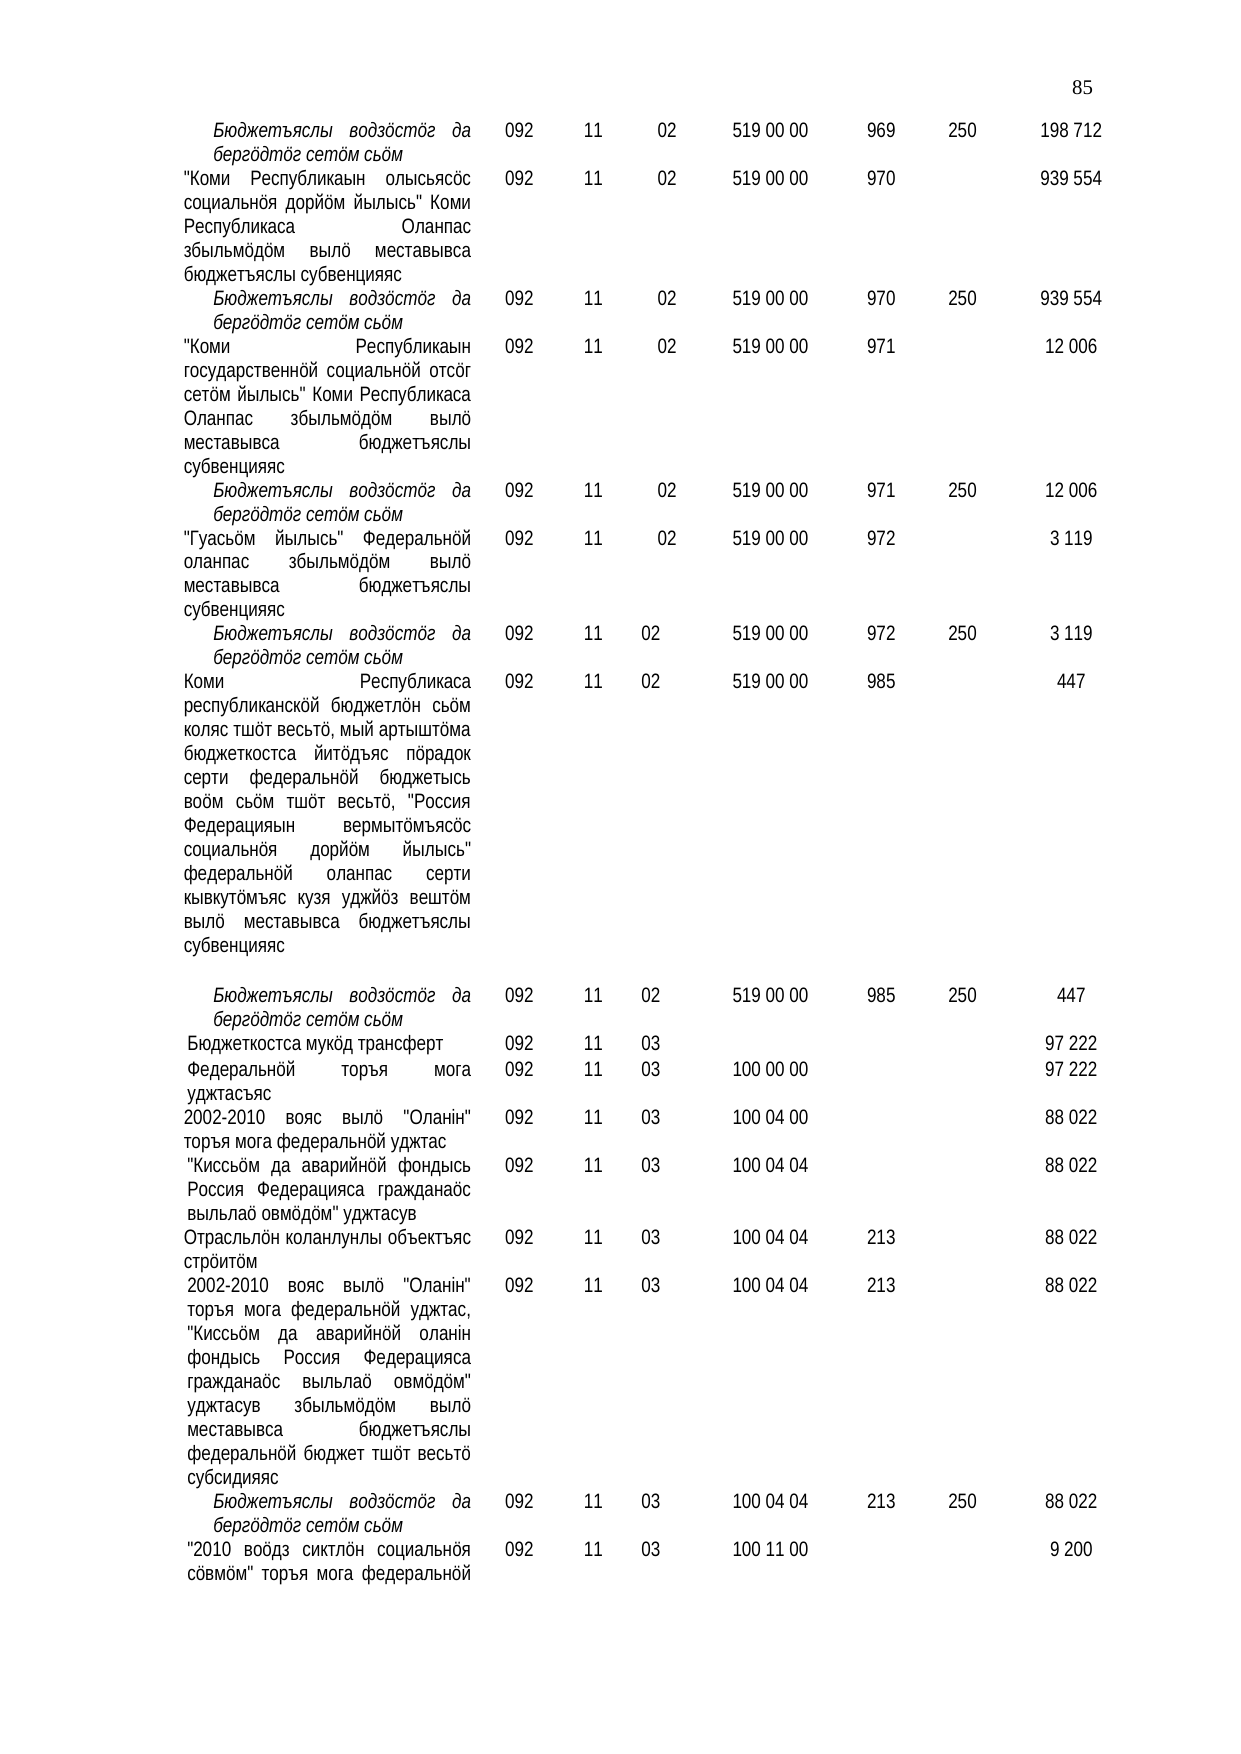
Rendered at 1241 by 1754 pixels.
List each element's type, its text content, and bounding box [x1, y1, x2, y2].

table_cell 2002-2010 вояс вылö "Оланiн" торъя мога федеральнöй уджтас [172, 1105, 482, 1153]
table_cell 12 006 [999, 334, 1143, 477]
table_cell [837, 1057, 925, 1105]
table_cell 02 [630, 334, 704, 477]
table_cell "Киссьöм да аварийнöй фондысь Россия Федерацияса гражданаöс выльлаö овмöдöм" уджтасув [172, 1153, 482, 1225]
table_cell [1143, 957, 1217, 983]
table_cell [1143, 669, 1217, 957]
table_cell 88 022 [999, 1153, 1143, 1225]
table_cell 11 [556, 525, 630, 621]
table_cell 03 [630, 1105, 704, 1153]
table_cell [1143, 1105, 1217, 1153]
table_cell 092 [482, 1057, 556, 1105]
table_cell [925, 1057, 999, 1105]
table_cell [704, 1031, 837, 1057]
table_cell [925, 957, 999, 983]
table_cell 250 [925, 1489, 999, 1536]
table_cell [925, 166, 999, 286]
table_cell 11 [556, 166, 630, 286]
table_cell [556, 957, 630, 983]
table_cell 092 [482, 669, 556, 957]
table_cell [1143, 1489, 1217, 1536]
table_cell 11 [556, 1153, 630, 1225]
table_cell 11 [556, 334, 630, 477]
table_cell 100 04 04 [704, 1273, 837, 1488]
table_cell 88 022 [999, 1273, 1143, 1488]
table_cell 972 [837, 621, 925, 669]
table_cell 11 [556, 118, 630, 166]
table_cell 092 [482, 166, 556, 286]
table_cell [482, 957, 556, 983]
table_cell 11 [556, 286, 630, 334]
table_cell 250 [925, 286, 999, 334]
table_cell [925, 334, 999, 477]
table_cell "Гуасьöм йылысь" Федеральнöй оланпас збыльмöдöм вылö меставывса бюджетъяслы субвенцияяс [172, 525, 482, 621]
table_cell 092 [482, 1031, 556, 1057]
table_cell 519 00 00 [704, 478, 837, 525]
table_cell 11 [556, 621, 630, 669]
table_cell 03 [630, 1489, 704, 1536]
table_cell 11 [556, 1105, 630, 1153]
table_cell [925, 669, 999, 957]
table_cell [1143, 525, 1217, 621]
table_cell 11 [556, 1489, 630, 1536]
table_cell 971 [837, 478, 925, 525]
table_cell [1143, 334, 1217, 477]
table_cell [172, 957, 482, 983]
table_cell 100 04 04 [704, 1489, 837, 1536]
table_cell 213 [837, 1489, 925, 1536]
table_cell 092 [482, 525, 556, 621]
table_cell 03 [630, 1031, 704, 1057]
table_cell [925, 1273, 999, 1488]
table_cell [1143, 1153, 1217, 1225]
table_cell 02 [630, 983, 704, 1031]
table_cell Отрасльлöн коланлунлы объектъяс стрöитöм [172, 1225, 482, 1273]
table_cell 519 00 00 [704, 983, 837, 1031]
table_cell 02 [630, 669, 704, 957]
table_cell [837, 1536, 925, 1584]
table_cell 100 04 04 [704, 1153, 837, 1225]
table_cell 02 [630, 118, 704, 166]
table_cell 092 [482, 1105, 556, 1153]
table_cell 88 022 [999, 1105, 1143, 1153]
table_cell Бюджетъяслы водзöстöг да бергöдтöг сетöм сьöм [172, 478, 482, 525]
table_cell 3 119 [999, 621, 1143, 669]
table_cell 02 [630, 525, 704, 621]
table_cell [925, 1031, 999, 1057]
table_cell 3 119 [999, 525, 1143, 621]
table_cell [999, 957, 1143, 983]
table_cell 092 [482, 1489, 556, 1536]
table_cell Бюджетъяслы водзöстöг да бергöдтöг сетöм сьöм [172, 118, 482, 166]
table_cell 97 222 [999, 1057, 1143, 1105]
table_cell 970 [837, 286, 925, 334]
table_cell Бюджетъяслы водзöстöг да бергöдтöг сетöм сьöм [172, 621, 482, 669]
table_cell 985 [837, 669, 925, 957]
table_cell 519 00 00 [704, 118, 837, 166]
table_cell 519 00 00 [704, 621, 837, 669]
table_cell 939 554 [999, 166, 1143, 286]
table_cell [1143, 478, 1217, 525]
table_cell [1143, 118, 1217, 166]
table_cell 9 200 [999, 1536, 1143, 1584]
table_cell 88 022 [999, 1225, 1143, 1273]
table_cell 092 [482, 1536, 556, 1584]
table_cell 02 [630, 286, 704, 334]
table_cell 092 [482, 286, 556, 334]
table_cell [630, 957, 704, 983]
table_cell 100 04 04 [704, 1225, 837, 1273]
table_cell 250 [925, 478, 999, 525]
table_cell 11 [556, 1536, 630, 1584]
table_cell 100 11 00 [704, 1536, 837, 1584]
table_cell "2010 воöдз сиктлöн социальнöя сöвмöм" торъя мога федеральнöй [172, 1536, 482, 1584]
table_cell 97 222 [999, 1031, 1143, 1057]
table_cell 092 [482, 621, 556, 669]
table_cell 250 [925, 118, 999, 166]
table_cell Бюджетъяслы водзöстöг да бергöдтöг сетöм сьöм [172, 286, 482, 334]
table_cell 100 00 00 [704, 1057, 837, 1105]
table_cell "Коми Республикаын олысьясöс социальнöя дорйöм йылысь" Коми Республикаса Оланпас збыльмöдöм вылö меставывса бюджетъяслы субвенцияяс [172, 166, 482, 286]
table_cell 985 [837, 983, 925, 1031]
table_cell 11 [556, 983, 630, 1031]
table_cell 519 00 00 [704, 669, 837, 957]
table_cell 03 [630, 1225, 704, 1273]
table_cell [1143, 983, 1217, 1031]
table_cell 447 [999, 669, 1143, 957]
table_cell 972 [837, 525, 925, 621]
table_cell 092 [482, 478, 556, 525]
table_cell 03 [630, 1153, 704, 1225]
table_cell Федеральнöй торъя мога уджтасъяс [172, 1057, 482, 1105]
table_cell 092 [482, 1153, 556, 1225]
table_cell [925, 1105, 999, 1153]
table_cell [925, 1153, 999, 1225]
table_cell 11 [556, 478, 630, 525]
table_cell 969 [837, 118, 925, 166]
table_cell 092 [482, 1273, 556, 1488]
table_cell 198 712 [999, 118, 1143, 166]
table_cell [1143, 166, 1217, 286]
table_cell Коми Республикаса республиканскöй бюджетлöн сьöм коляс тшöт весьтö, мый артыштöма бюджеткостса йитöдъяс пöрадок серти федеральнöй бюджетысь воöм сьöм тшöт весьтö, "Россия Федерацияын вермытöмъясöс социальнöя дорйöм йылысь" федеральнöй оланпас серти кывкутöмъяс кузя уджйöз вештöм вылö меставывса бюджетъяслы субвенцияяс [172, 669, 482, 957]
table_cell 88 022 [999, 1489, 1143, 1536]
table_cell 971 [837, 334, 925, 477]
table_cell 250 [925, 621, 999, 669]
table_cell [704, 957, 837, 983]
table_cell "Коми Республикаын государственнöй социальнöй отсöг сетöм йылысь" Коми Республикаса Оланпас збыльмöдöм вылö меставывса бюджетъяслы субвенцияяс [172, 334, 482, 477]
table_cell 250 [925, 983, 999, 1031]
table_cell [925, 1536, 999, 1584]
table_cell [837, 1153, 925, 1225]
table_cell Бюджеткостса мукöд трансферт [172, 1031, 482, 1057]
table_cell 02 [630, 621, 704, 669]
table_cell 12 006 [999, 478, 1143, 525]
table_cell 11 [556, 1273, 630, 1488]
table_cell 11 [556, 1057, 630, 1105]
table_cell 11 [556, 669, 630, 957]
table_cell Бюджетъяслы водзöстöг да бергöдтöг сетöм сьöм [172, 1489, 482, 1536]
table_cell 519 00 00 [704, 166, 837, 286]
table_cell [1143, 1273, 1217, 1488]
table_cell [837, 957, 925, 983]
table_cell 970 [837, 166, 925, 286]
table_cell [925, 1225, 999, 1273]
table_cell 03 [630, 1057, 704, 1105]
table_cell 02 [630, 166, 704, 286]
table_cell 213 [837, 1225, 925, 1273]
table_cell [837, 1105, 925, 1153]
table_cell 519 00 00 [704, 286, 837, 334]
table_cell 02 [630, 478, 704, 525]
table_cell 447 [999, 983, 1143, 1031]
table_cell 03 [630, 1536, 704, 1584]
table_cell [925, 525, 999, 621]
table_cell 03 [630, 1273, 704, 1488]
table_cell [837, 1031, 925, 1057]
table_cell [1143, 621, 1217, 669]
table_cell 092 [482, 983, 556, 1031]
table_cell 092 [482, 1225, 556, 1273]
table_cell 11 [556, 1225, 630, 1273]
table_cell 100 04 00 [704, 1105, 837, 1153]
table_cell [1143, 1225, 1217, 1273]
table_cell 092 [482, 118, 556, 166]
table_cell [1143, 1057, 1217, 1105]
table_cell 2002-2010 вояс вылö "Оланiн" торъя мога федеральнöй уджтас, "Киссьöм да аварийнöй оланiн фондысь Россия Федерацияса гражданаöс выльлаö овмöдöм" уджтасув збыльмöдöм вылö меставывса бюджетъяслы федеральнöй бюджет тшöт весьтö субсидияяс [172, 1273, 482, 1488]
table_cell [1143, 1031, 1217, 1057]
table_cell [1143, 1536, 1217, 1584]
table_cell 213 [837, 1273, 925, 1488]
table_cell 519 00 00 [704, 525, 837, 621]
table_cell [1143, 286, 1217, 334]
table_cell Бюджетъяслы водзöстöг да бергöдтöг сетöм сьöм [172, 983, 482, 1031]
table_cell 519 00 00 [704, 334, 837, 477]
table_cell 092 [482, 334, 556, 477]
table_cell 11 [556, 1031, 630, 1057]
table_cell 939 554 [999, 286, 1143, 334]
